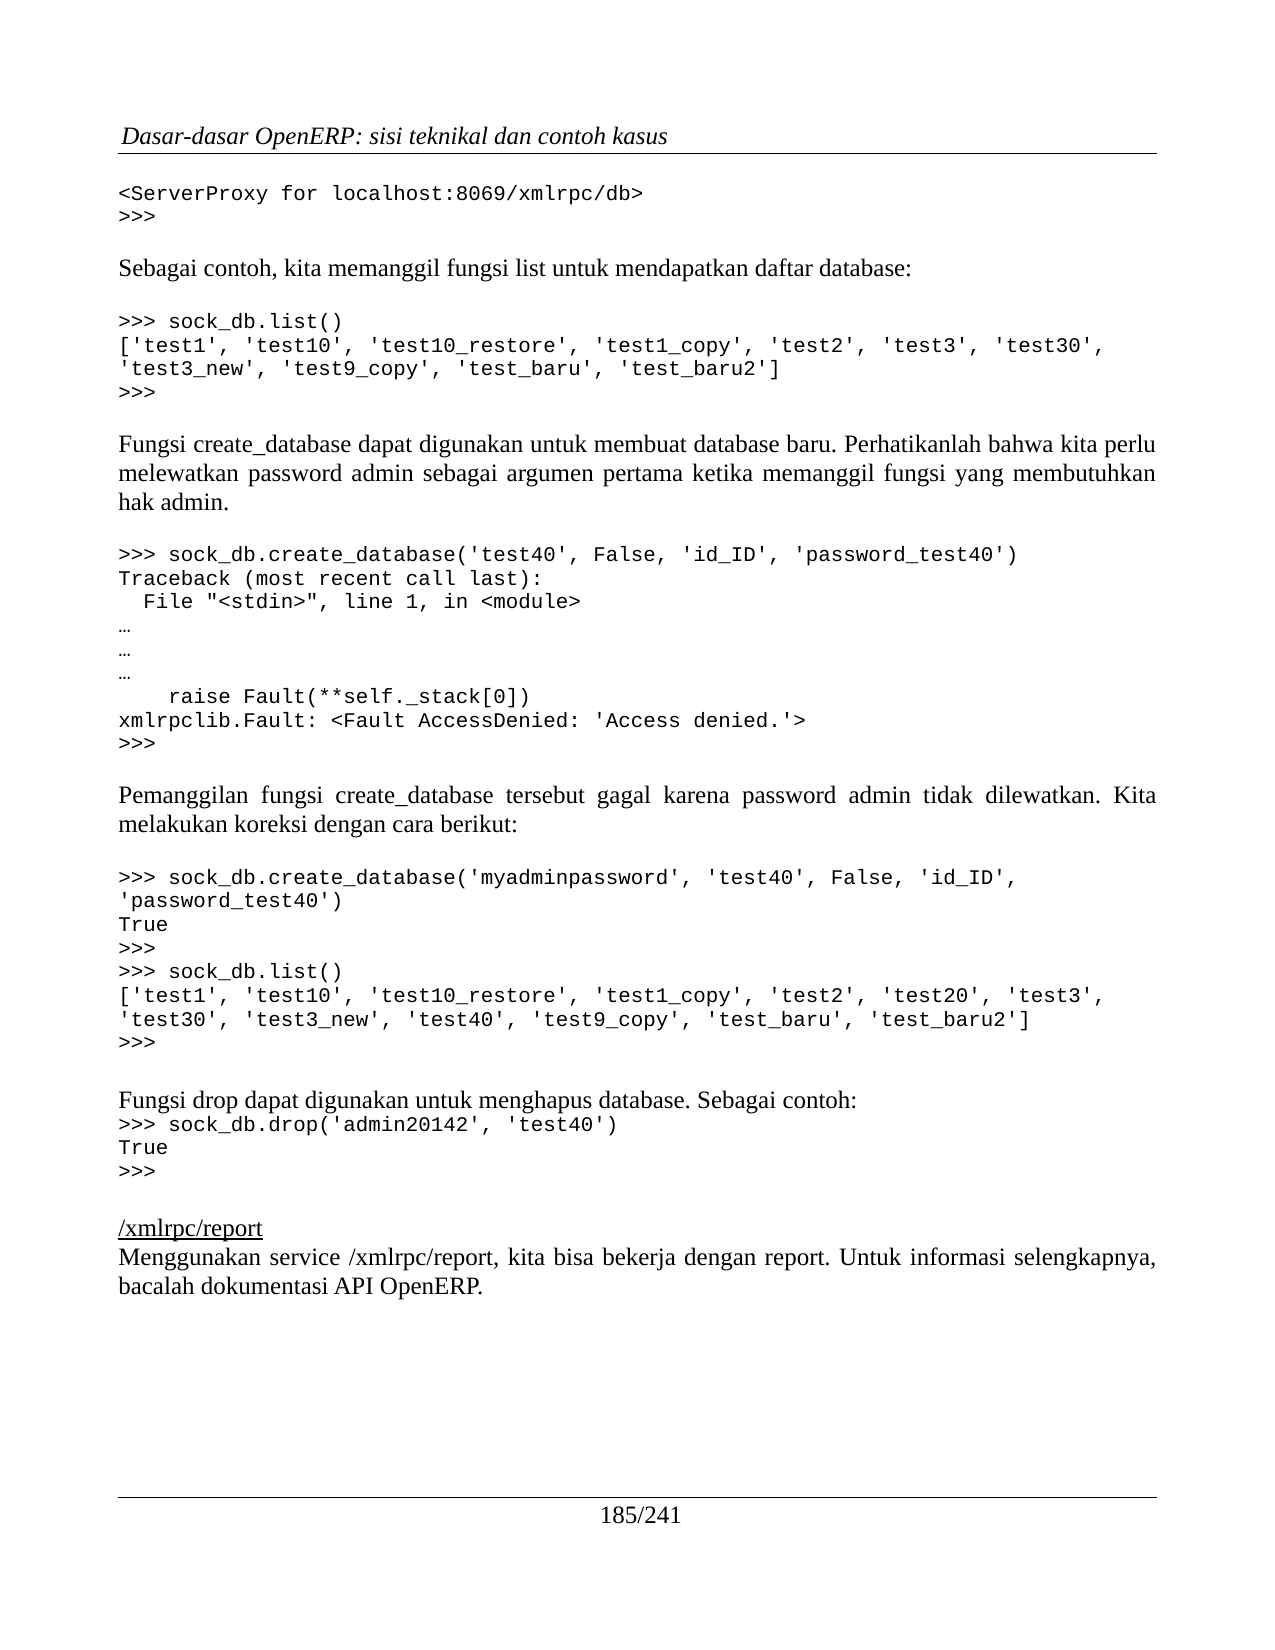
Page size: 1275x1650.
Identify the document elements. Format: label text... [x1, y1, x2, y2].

text … [118, 662, 1157, 686]
text True [118, 914, 1157, 938]
text <ServerProxy for localhost:8069/xmlrpc/db> [118, 182, 1157, 206]
text >>> sock_db.create_database('myadminpassword', 'test40', False, 'id_ID', 'password_test40') [118, 867, 1157, 914]
text raise Fault(**self._stack[0]) [118, 686, 1157, 710]
text >>> sock_db.create_database('test40', False, 'id_ID', 'password_test40') [118, 544, 1157, 568]
text Sebagai contoh, kita memanggil fungsi list untuk mendapatkan daftar database: [118, 253, 1157, 282]
text >>> [118, 206, 1157, 230]
text Pemanggilan fungsi create_database tersebut gagal karena password admin tidak dilewatkan. Kita melakukan koreksi dengan cara berikut: [118, 781, 1157, 838]
text … [118, 639, 1157, 662]
text … [118, 615, 1157, 639]
text >>> [118, 938, 1157, 961]
text >>> sock_db.drop('admin20142', 'test40') [118, 1113, 1157, 1137]
text Traceback (most recent call last): [118, 568, 1157, 591]
text >>> sock_db.list() [118, 961, 1157, 985]
text >>> sock_db.list() [118, 311, 1157, 334]
text >>> [118, 733, 1157, 757]
text /xmlrpc/report [118, 1213, 1157, 1242]
text Menggunakan service /xmlrpc/report, kita bisa bekerja dengan report. Untuk informasi selengkapnya, bacalah dokumentasi API OpenERP. [118, 1242, 1157, 1299]
text Fungsi drop dapat digunakan untuk menghapus database. Sebagai contoh: [118, 1085, 1157, 1113]
text File "<stdin>", line 1, in <module> [118, 591, 1157, 615]
text True [118, 1137, 1157, 1161]
text >>> [118, 1161, 1157, 1184]
text >>> [118, 382, 1157, 406]
text >>> [118, 1032, 1157, 1056]
text xmlrpclib.Fault: <Fault AccessDenied: 'Access denied.'> [118, 710, 1157, 733]
text ['test1', 'test10', 'test10_restore', 'test1_copy', 'test2', 'test3', 'test30', 'test3_new', 'test9_copy', 'test_baru', 'test_baru2'] [118, 334, 1157, 382]
text Fungsi create_database dapat digunakan untuk membuat database baru. Perhatikanlah bahwa kita perlu melewatkan password admin sebagai argumen pertama ketika memanggil fungsi yang membutuhkan hak admin. [118, 429, 1157, 515]
text ['test1', 'test10', 'test10_restore', 'test1_copy', 'test2', 'test20', 'test3', 'test30', 'test3_new', 'test40', 'test9_copy', 'test_baru', 'test_baru2'] [118, 985, 1157, 1032]
